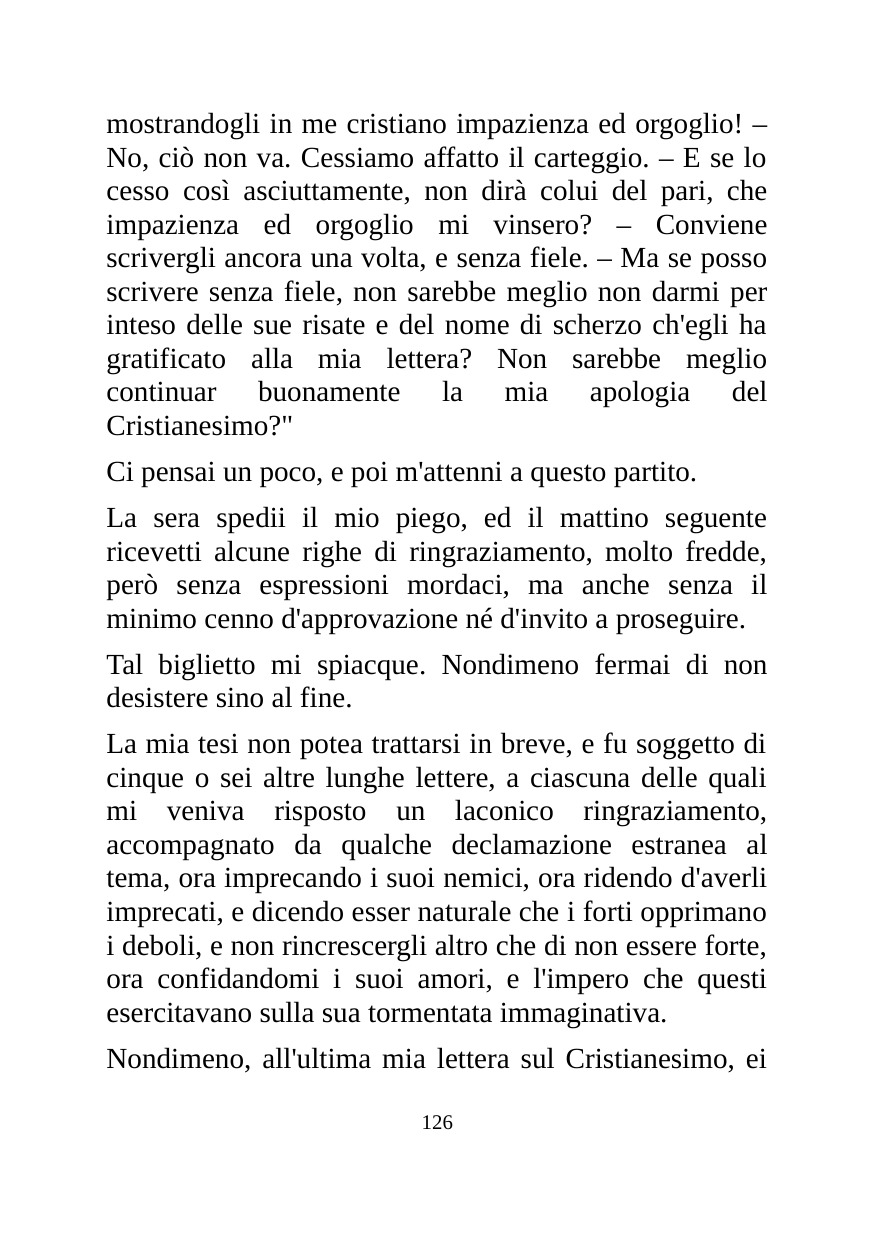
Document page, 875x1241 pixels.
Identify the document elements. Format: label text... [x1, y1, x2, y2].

text Nondimeno, all'ultima mia lettera sul Cristianesimo, ei [106, 1041, 768, 1074]
text mostrandogli in me cristiano impazienza ed orgoglio! – No, ciò non va. Cessiamo affatto il carteggio. – E se lo cesso così asciuttamente, non dirà colui del pari, che impazienza ed orgoglio mi vinsero? – Conviene scrivergli ancora una volta, e senza fiele. – Ma se posso scrivere senza fiele, non sarebbe meglio non darmi per inteso delle sue risate e del nome di scherzo ch'egli ha gratificato alla mia lettera? Non sarebbe meglio continuar buonamente la mia apologia del Cristianesimo?" [106, 106, 768, 442]
text Ci pensai un poco, e poi m'attenni a questo partito. [106, 454, 768, 488]
text La mia tesi non potea trattarsi in breve, e fu soggetto di cinque o sei altre lunghe lettere, a ciascuna delle quali mi veniva risposto un laconico ringraziamento, accompagnato da qualche declamazione estranea al tema, ora imprecando i suoi nemici, ora ridendo d'averli imprecati, e dicendo esser naturale che i forti opprimano i deboli, e non rincrescergli altro che di non essere forte, ora confidandomi i suoi amori, e l'impero che questi esercitavano sulla sua tormentata immaginativa. [106, 726, 768, 1028]
text Tal biglietto mi spiacque. Nondimeno fermai di non desistere sino al fine. [106, 647, 768, 714]
text La sera spedii il mio piego, ed il mattino seguente ricevetti alcune righe di ringraziamento, molto fredde, però senza espressioni mordaci, ma anche senza il minimo cenno d'approvazione né d'invito a proseguire. [106, 500, 768, 634]
